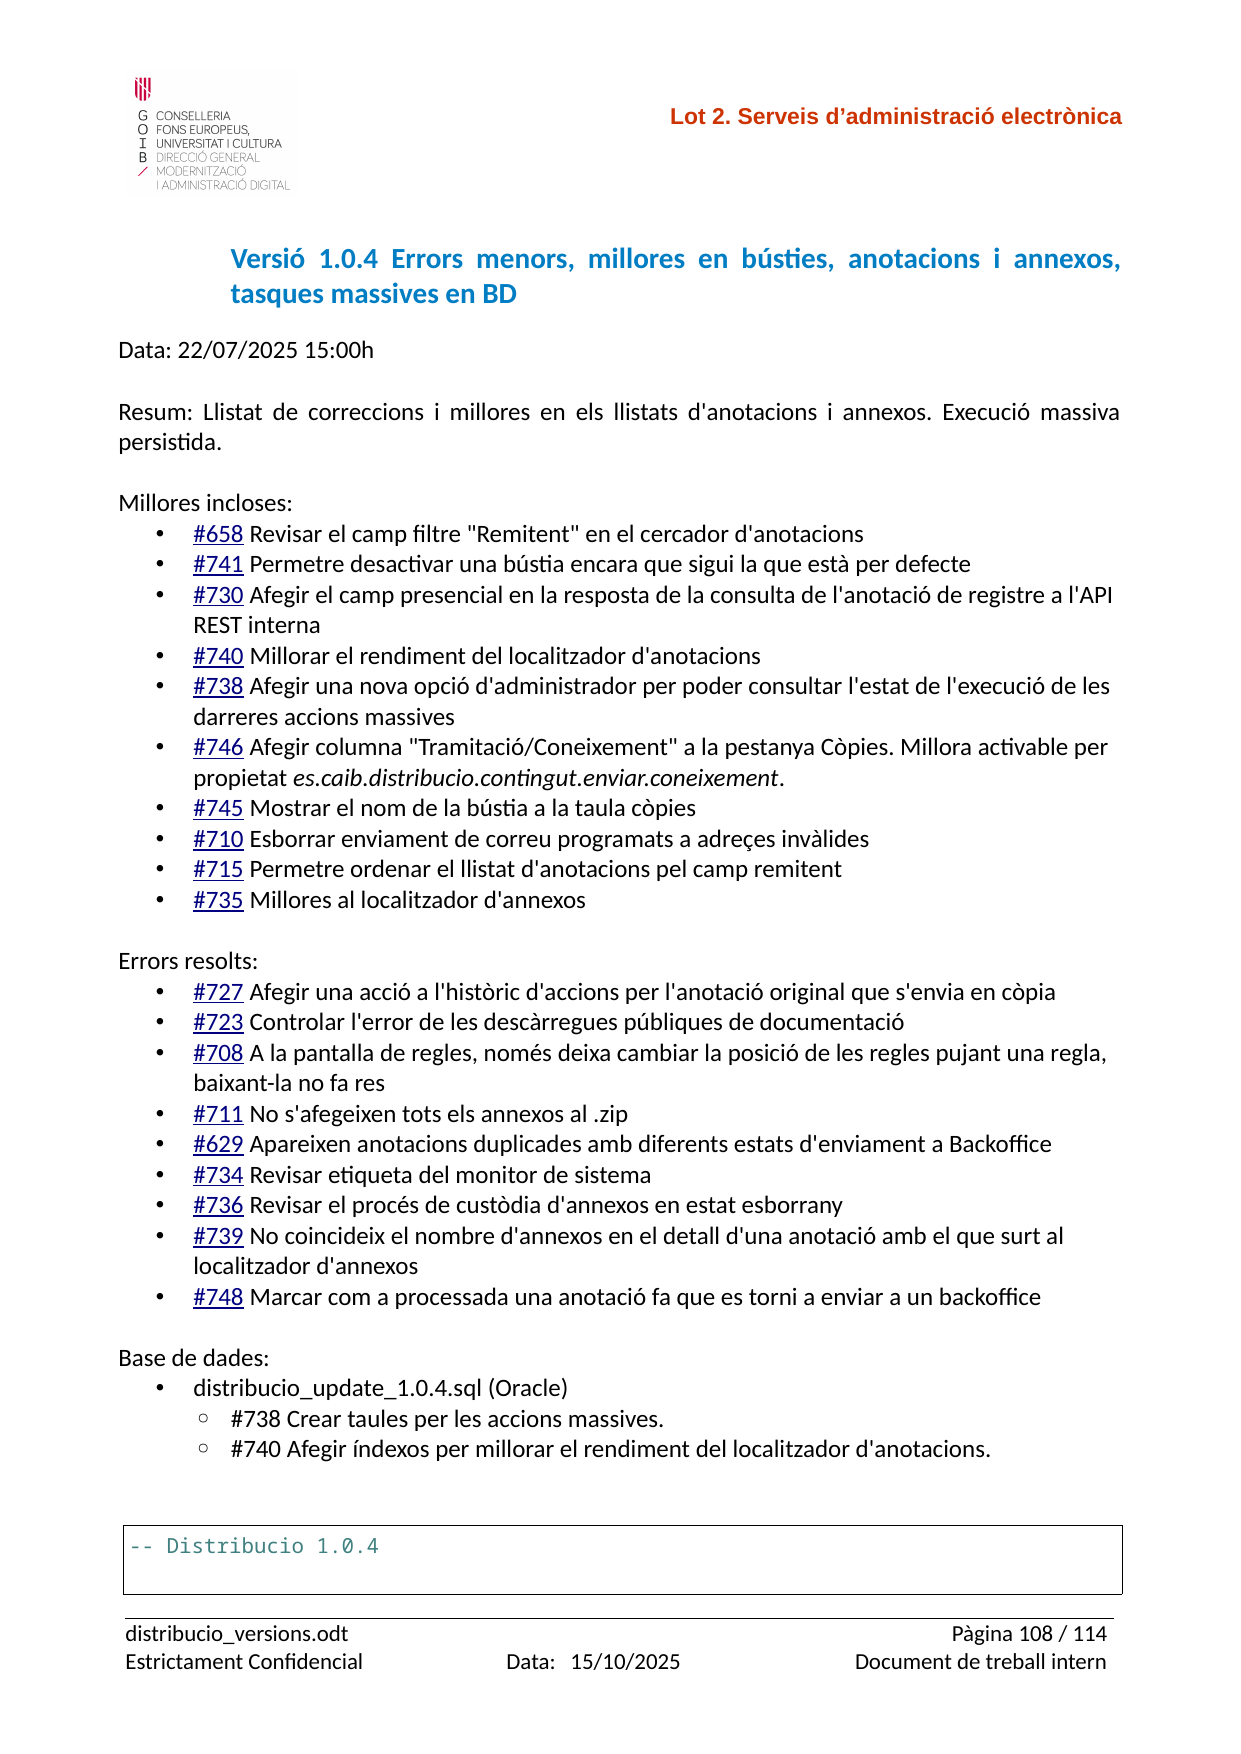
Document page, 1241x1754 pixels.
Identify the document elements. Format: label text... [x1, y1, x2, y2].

text Resum: Llistat de correccions i millores en els llistats d'anotacions i annexos. Execució massiva persistida. [118, 396, 1122, 457]
list #711 No s'afegeixen tots els annexos al .zip [156, 1098, 1122, 1128]
list #734 Revisar etiqueta del monitor de sistema [156, 1159, 1122, 1189]
subtitle Versió 1.0.4 Errors menors, millores en bústies, anotacions i annexos, tasques massives en BD [153, 240, 1122, 311]
list #740 Millorar el rendiment del localitzador d'anotacions [156, 640, 1122, 670]
list #730 Afegir el camp presencial en la resposta de la consulta de l'anotació de registre a l'API REST interna [156, 579, 1122, 640]
list #740 Afegir índexos per millorar el rendiment del localitzador d'anotacions. [193, 1433, 1122, 1464]
list #629 Apareixen anotacions duplicades amb diferents estats d'enviament a Backoffice [156, 1128, 1122, 1159]
list #738 Crear taules per les accions massives. [193, 1403, 1122, 1433]
list #727 Afegir una acció a l'històric d'accions per l'anotació original que s'envia en còpia [156, 976, 1122, 1006]
list #735 Millores al localitzador d'annexos [156, 884, 1122, 914]
list #739 No coincideix el nombre d'annexos en el detall d'una anotació amb el que surt al localitzador d'annexos [156, 1220, 1122, 1281]
list #658 Revisar el camp filtre "Remitent" en el cercador d'anotacions [156, 518, 1122, 548]
text Base de dades: [118, 1342, 1122, 1372]
table_header -- Distribucio 1.0.4 [124, 1526, 1122, 1593]
text Errors resolts: [118, 945, 1122, 976]
list #736 Revisar el procés de custòdia d'annexos en estat esborrany [156, 1189, 1122, 1220]
list #738 Afegir una nova opció d'administrador per poder consultar l'estat de l'execució de les darreres accions massives [156, 670, 1122, 731]
list #746 Afegir columna "Tramitació/Coneixement" a la pestanya Còpies. Millora activable per propietat es.caib.distribucio.contingut.enviar.coneixement. [156, 731, 1122, 792]
list #715 Permetre ordenar el llistat d'anotacions pel camp remitent [156, 853, 1122, 884]
list #708 A la pantalla de regles, només deixa cambiar la posició de les regles pujant una regla, baixant-la no fa res [156, 1037, 1122, 1098]
text Millores incloses: [118, 487, 1122, 518]
list #741 Permetre desactivar una bústia encara que sigui la que està per defecte [156, 548, 1122, 579]
list #710 Esborrar enviament de correu programats a adreçes invàlides [156, 823, 1122, 853]
text Data: 22/07/2025 15:00h [118, 335, 1122, 365]
list #745 Mostrar el nom de la bústia a la taula còpies [156, 792, 1122, 823]
picture [126, 70, 299, 197]
list distribucio_update_1.0.4.sql (Oracle) [156, 1372, 1122, 1403]
list #723 Controlar l'error de les descàrregues públiques de documentació [156, 1006, 1122, 1037]
list #748 Marcar com a processada una anotació fa que es torni a enviar a un backoffice [156, 1281, 1122, 1311]
